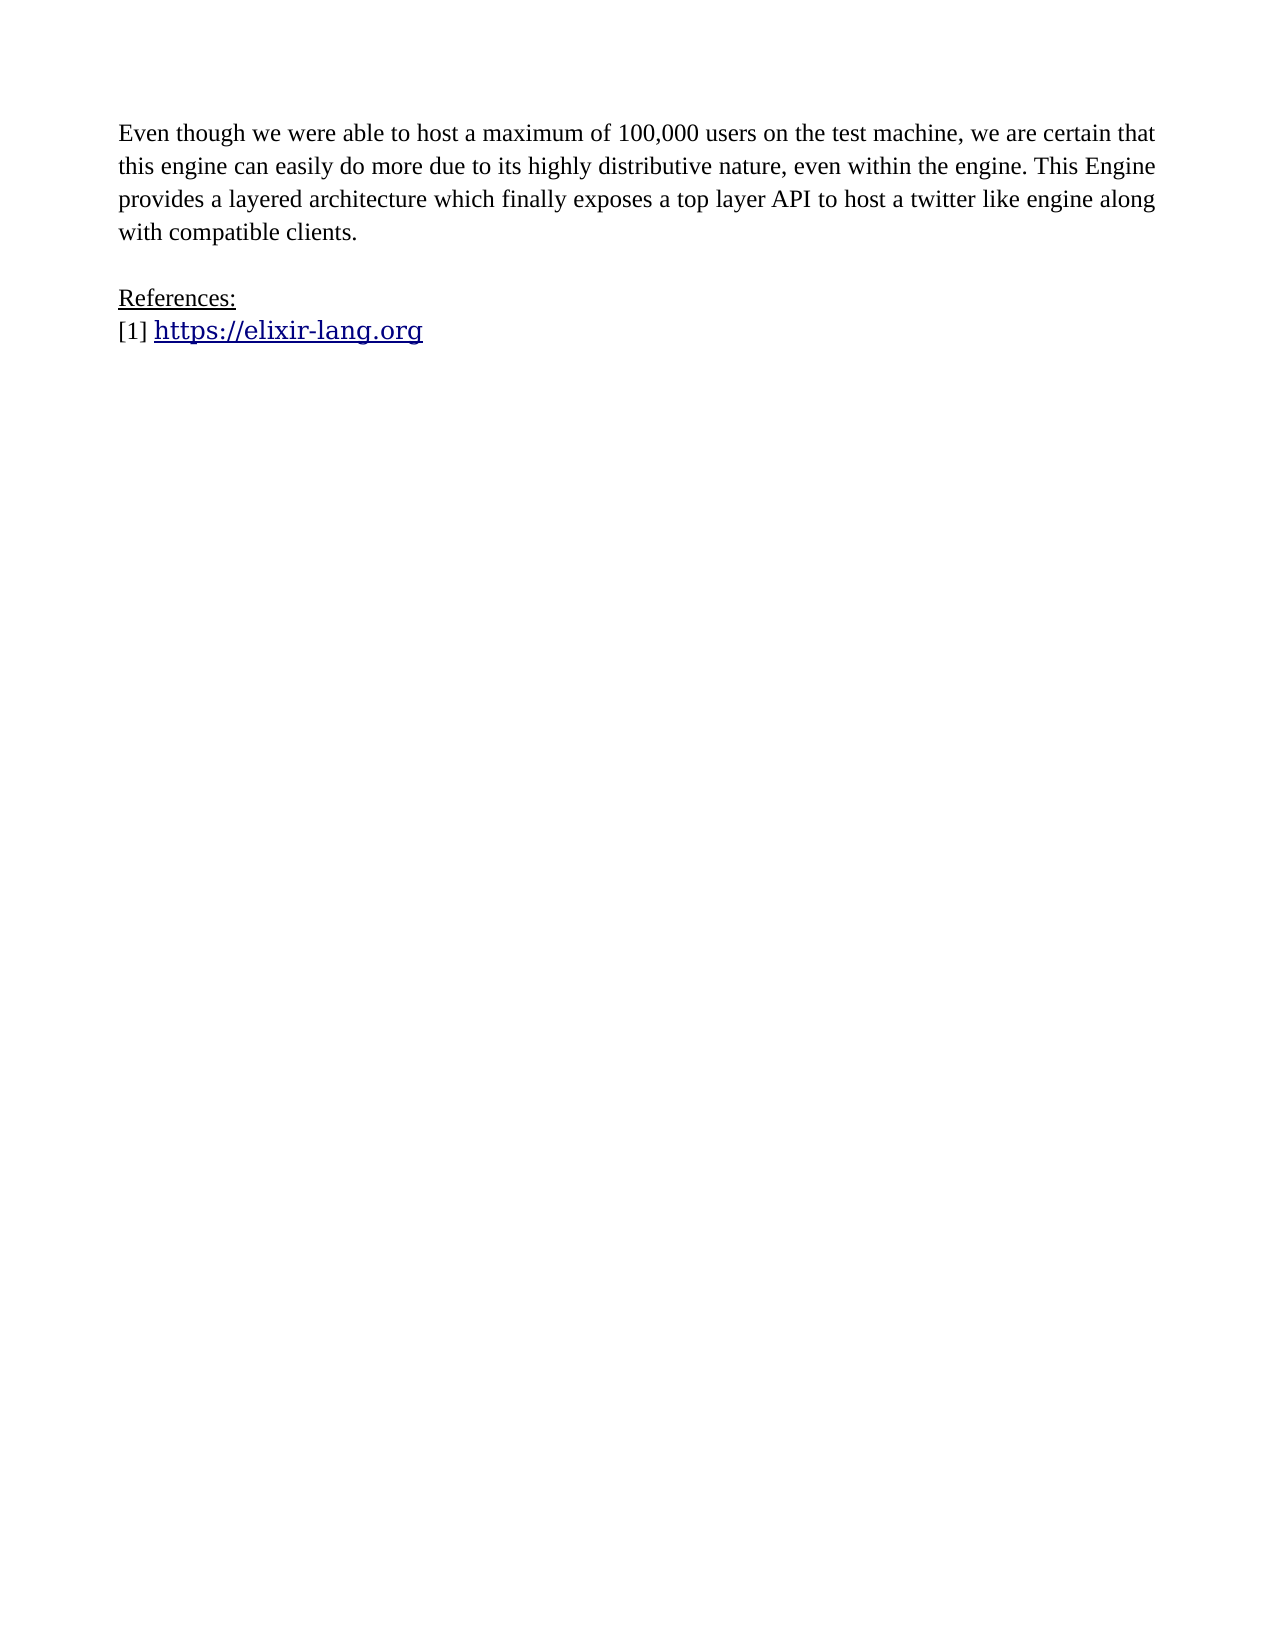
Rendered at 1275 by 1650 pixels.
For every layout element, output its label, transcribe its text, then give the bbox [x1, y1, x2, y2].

text Even though we were able to host a maximum of 100,000 users on the test machine, we are certain that this engine can easily do more due to its highly distributive nature, even within the engine. This Engine provides a layered architecture which finally exposes a top layer API to host a twitter like engine along with compatible clients. [118, 118, 1157, 246]
text References: [118, 283, 1157, 312]
text [1] https://elixir-lang.org [118, 316, 1157, 346]
